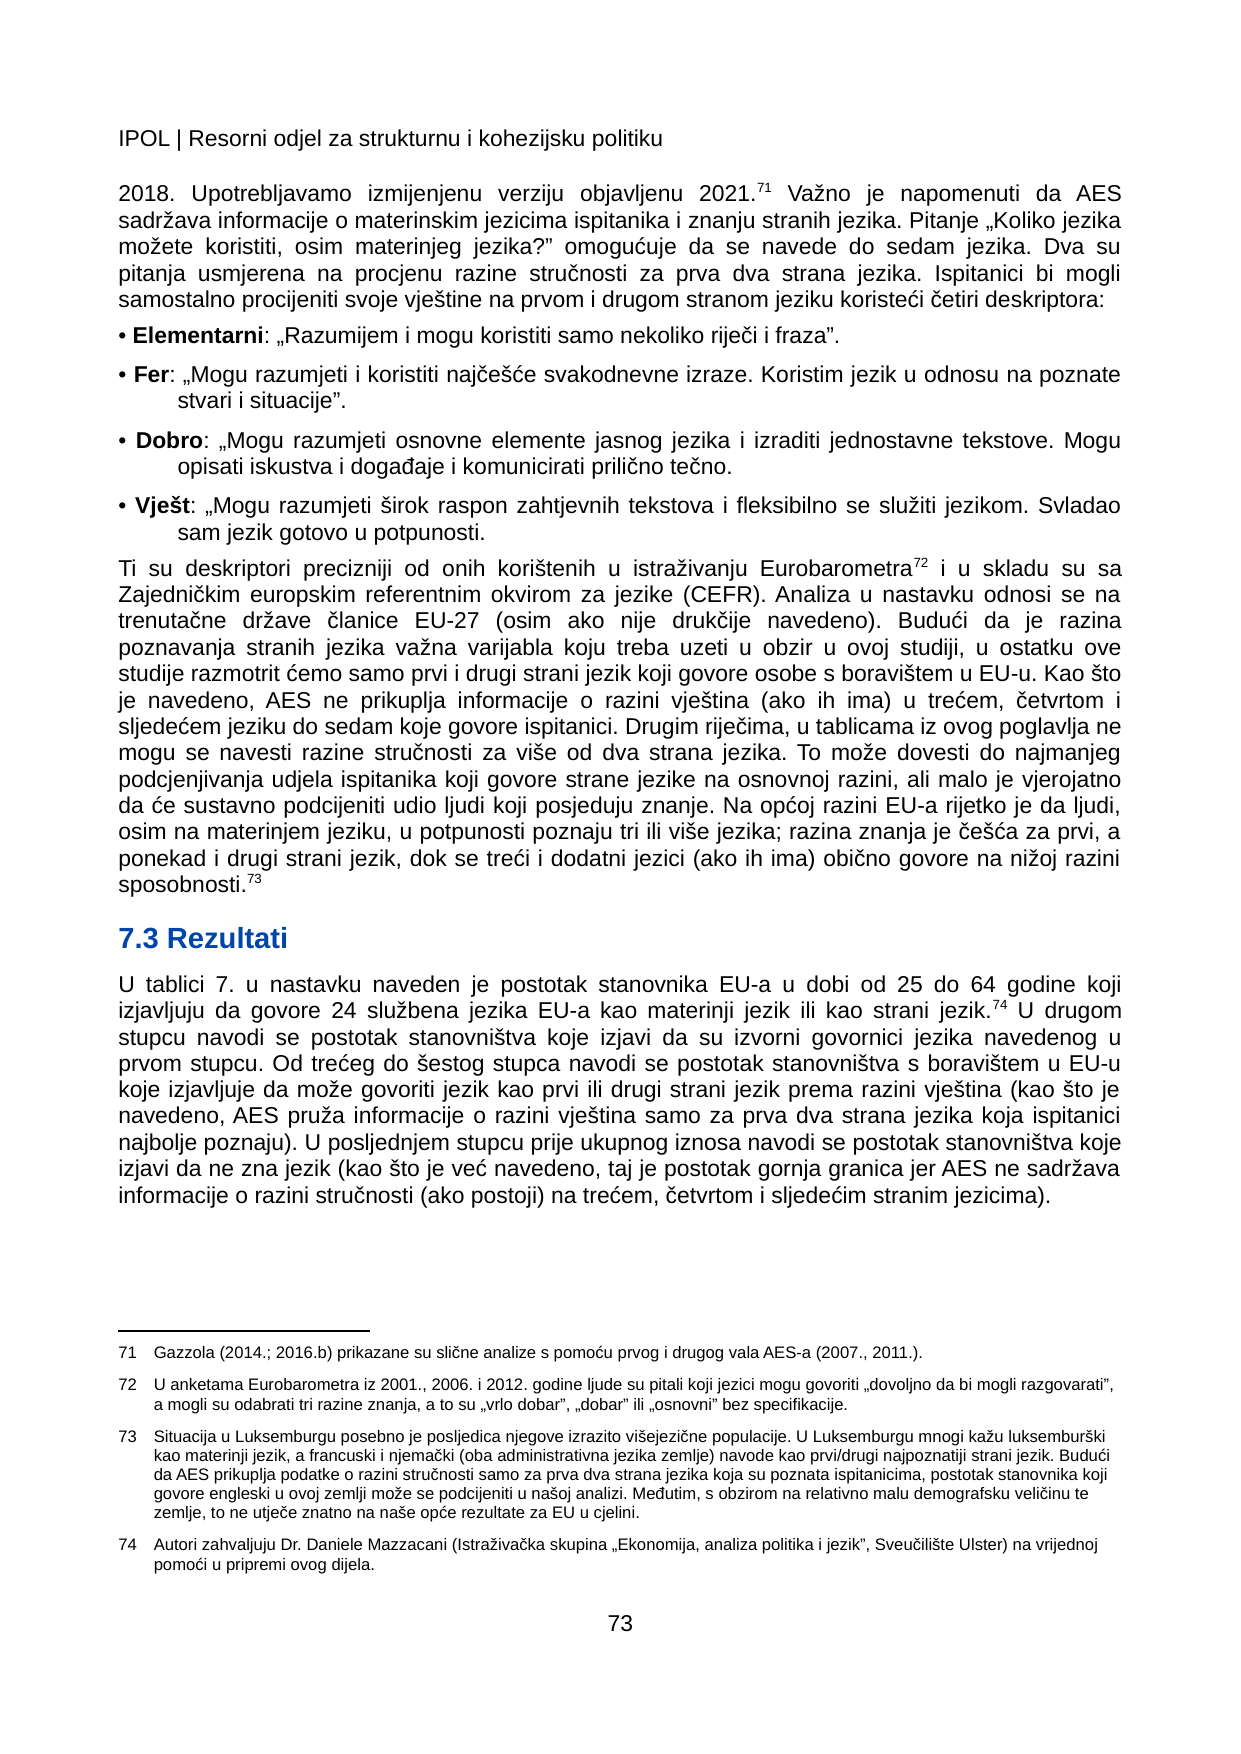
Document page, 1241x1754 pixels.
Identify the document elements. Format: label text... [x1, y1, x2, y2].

subtitle 7.3 Rezultati [118, 921, 1122, 955]
text U tablici 7. u nastavku naveden je postotak stanovnika EU-a u dobi od 25 do 64 godine koji izjavljuju da govore 24 službena jezika EU-a kao materinji jezik ili kao strani jezik. U drugom stupcu navodi se postotak stanovništva koje izjavi da su izvorni govornici jezika navedenog u prvom stupcu. Od trećeg do šestog stupca navodi se postotak stanovništva s boravištem u EU-u koje izjavljuje da može govoriti jezik kao prvi ili drugi strani jezik prema razini vještina (kao što je navedeno, AES pruža informacije o razini vještina samo za prva dva strana jezika koja ispitanici najbolje poznaju). U posljednjem stupcu prije ukupnog iznosa navodi se postotak stanovništva koje izjavi da ne zna jezik (kao što je već navedeno, taj je postotak gornja granica jer AES ne sadržava informacije o razini stručnosti (ako postoji) na trećem, četvrtom i sljedećim stranim jezicima). [118, 971, 1122, 1208]
text Ti su deskriptori precizniji od onih korištenih u istraživanju Eurobarometra i u skladu su sa Zajedničkim europskim referentnim okvirom za jezike (CEFR). Analiza u nastavku odnosi se na trenutačne države članice EU-27 (osim ako nije drukčije navedeno). Budući da je razina poznavanja stranih jezika važna varijabla koju treba uzeti u obzir u ovoj studiji, u ostatku ove studije razmotrit ćemo samo prvi i drugi strani jezik koji govore osobe s boravištem u EU-u. Kao što je navedeno, AES ne prikuplja informacije o razini vještina (ako ih ima) u trećem, četvrtom i sljedećem jeziku do sedam koje govore ispitanici. Drugim riječima, u tablicama iz ovog poglavlja ne mogu se navesti razine stručnosti za više od dva strana jezika. To može dovesti do najmanjeg podcjenjivanja udjela ispitanika koji govore strane jezike na osnovnoj razini, ali malo je vjerojatno da će sustavno podcijeniti udio ljudi koji posjeduju znanje. Na općoj razini EU-a rijetko je da ljudi, osim na materinjem jeziku, u potpunosti poznaju tri ili više jezika; razina znanja je češća za prvi, a ponekad i drugi strani jezik, dok se treći i dodatni jezici (ako ih ima) obično govore na nižoj razini sposobnosti. [118, 555, 1122, 897]
text • Vješt: „Mogu razumjeti širok raspon zahtjevnih tekstova i fleksibilno se služiti jezikom. Svladao sam jezik gotovo u potpunosti. [118, 492, 1122, 545]
text Gazzola (2014.; 2016.b) prikazane su slične analize s pomoću prvog i drugog vala AES-a (2007., 2011.). [118, 1343, 1122, 1362]
text • Elementarni: „Razumijem i mogu koristiti samo nekoliko riječi i fraza”. [118, 322, 1122, 348]
text Situacija u Luksemburgu posebno je posljedica njegove izrazito višejezične populacije. U Luksemburgu mnogi kažu luksemburški kao materinji jezik, a francuski i njemački (oba administrativna jezika zemlje) navode kao prvi/drugi najpoznatiji strani jezik. Budući da AES prikuplja podatke o razini stručnosti samo za prva dva strana jezika koja su poznata ispitanicima, postotak stanovnika koji govore engleski u ovoj zemlji može se podcijeniti u našoj analizi. Međutim, s obzirom na relativno malu demografsku veličinu te zemlje, to ne utječe znatno na naše opće rezultate za EU u cjelini. [118, 1426, 1122, 1522]
text • Dobro: „Mogu razumjeti osnovne elemente jasnog jezika i izraditi jednostavne tekstove. Mogu opisati iskustva i događaje i komunicirati prilično tečno. [118, 427, 1122, 479]
text • Fer: „Mogu razumjeti i koristiti najčešće svakodnevne izraze. Koristim jezik u odnosu na poznate stvari i situacije”. [118, 361, 1122, 414]
text Autori zahvaljuju Dr. Daniele Mazzacani (Istraživačka skupina „Ekonomija, analiza politika i jezik”, Sveučilište Ulster) na vrijednoj pomoći u pripremi ovog dijela. [118, 1535, 1122, 1573]
text U anketama Eurobarometra iz 2001., 2006. i 2012. godine ljude su pitali koji jezici mogu govoriti „dovoljno da bi mogli razgovarati”, a mogli su odabrati tri razine znanja, a to su „vrlo dobar”, „dobar” ili „osnovni” bez specifikacije. [118, 1375, 1122, 1413]
text 2018. Upotrebljavamo izmijenjenu verziju objavljenu 2021. Važno je napomenuti da AES sadržava informacije o materinskim jezicima ispitanika i znanju stranih jezika. Pitanje „Koliko jezika možete koristiti, osim materinjeg jezika?” omogućuje da se navede do sedam jezika. Dva su pitanja usmjerena na procjenu razine stručnosti za prva dva strana jezika. Ispitanici bi mogli samostalno procijeniti svoje vještine na prvom i drugom stranom jeziku koristeći četiri deskriptora: [118, 180, 1122, 312]
